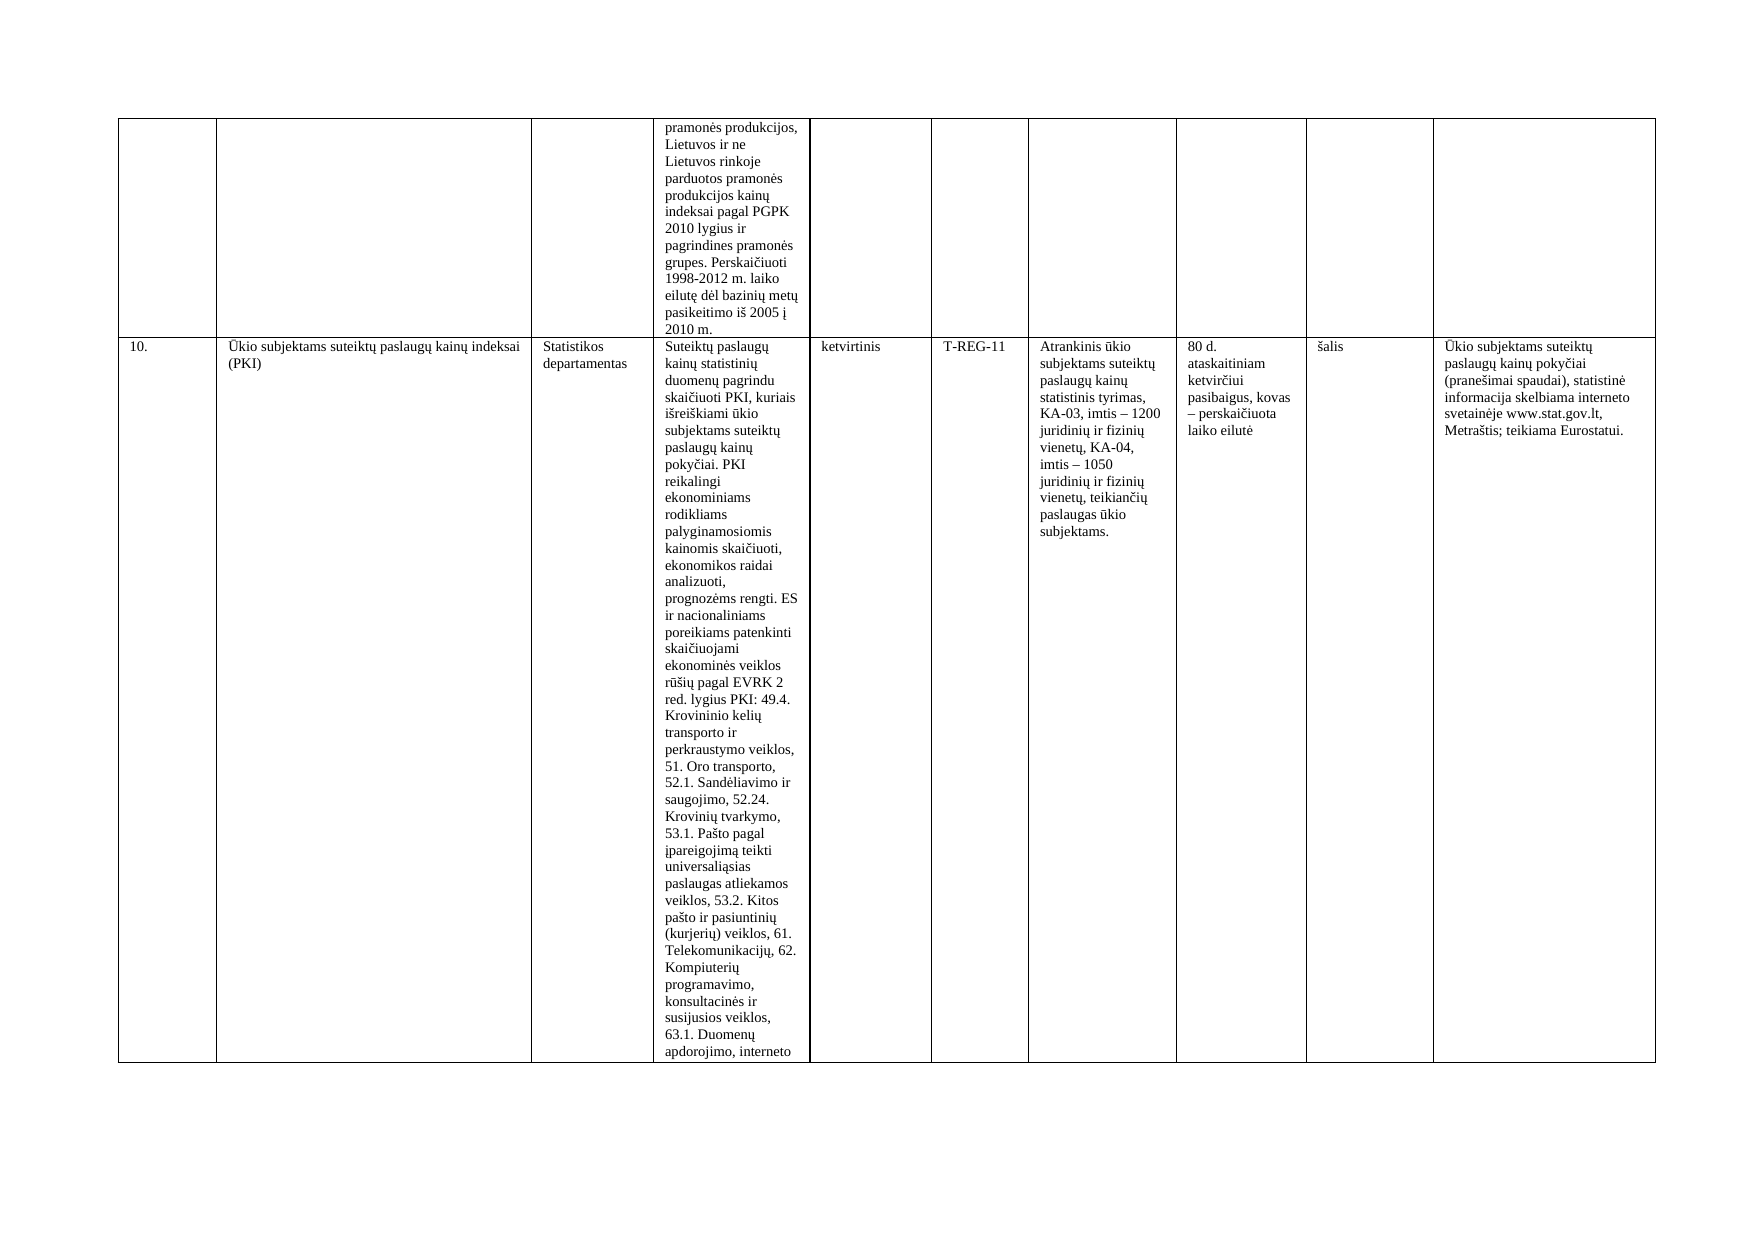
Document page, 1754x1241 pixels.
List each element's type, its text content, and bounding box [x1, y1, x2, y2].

table_cell Ūkio subjektams suteiktų paslaugų kainų pokyčiai (pranešimai spaudai), statistinė informacija skelbiama interneto svetainėje www.stat.gov.lt, Metraštis; teikiama Eurostatui. [1434, 338, 1655, 1062]
table_cell [932, 119, 1028, 337]
table_cell Statistikos departamentas [532, 338, 653, 1062]
table_cell Ūkio subjektams suteiktų paslaugų kainų indeksai (PKI) [217, 338, 531, 1062]
table_cell [119, 119, 216, 337]
table_cell šalis [1307, 338, 1433, 1062]
table_cell 10. [119, 338, 216, 1062]
table_cell [1177, 119, 1306, 337]
table_cell [1307, 119, 1433, 337]
table_cell T-REG-11 [932, 338, 1028, 1062]
table_cell ketvirtinis [811, 338, 931, 1062]
table_cell [1434, 119, 1655, 337]
table_cell Suteiktų paslaugų kainų statistinių duomenų pagrindu skaičiuoti PKI, kuriais išreiškiami ūkio subjektams suteiktų paslaugų kainų pokyčiai. PKI reikalingi ekonominiams rodikliams palyginamosiomis kainomis skaičiuoti, ekonomikos raidai analizuoti, prognozėms rengti. ES ir nacionaliniams poreikiams patenkinti skaičiuojami ekonominės veiklos rūšių pagal EVRK 2 red. lygius PKI: 49.4. Krovininio kelių transporto ir perkraustymo veiklos, 51. Oro transporto, 52.1. Sandėliavimo ir saugojimo, 52.24. Krovinių tvarkymo, 53.1. Pašto pagal įpareigojimą teikti universaliąsias paslaugas atliekamos veiklos, 53.2. Kitos pašto ir pasiuntinių (kurjerių) veiklos, 61. Telekomunikacijų, 62. Kompiuterių programavimo, konsultacinės ir susijusios veiklos, 63.1. Duomenų apdorojimo, interneto [654, 338, 809, 1062]
table_cell [532, 119, 653, 337]
table_cell [1029, 119, 1176, 337]
table_cell pramonės produkcijos, Lietuvos ir ne Lietuvos rinkoje parduotos pramonės produkcijos kainų indeksai pagal PGPK 2010 lygius ir pagrindines pramonės grupes. Perskaičiuoti 1998-2012 m. laiko eilutę dėl bazinių metų pasikeitimo iš 2005 į 2010 m. [654, 119, 809, 337]
table_cell 80 d. ataskaitiniam ketvirčiui pasibaigus, kovas – perskaičiuota laiko eilutė [1177, 338, 1306, 1062]
table_cell Atrankinis ūkio subjektams suteiktų paslaugų kainų statistinis tyrimas, KA-03, imtis – 1200 juridinių ir fizinių vienetų, KA-04, imtis – 1050 juridinių ir fizinių vienetų, teikiančių paslaugas ūkio subjektams. [1029, 338, 1176, 1062]
table_cell [811, 119, 931, 337]
table_cell [217, 119, 531, 337]
